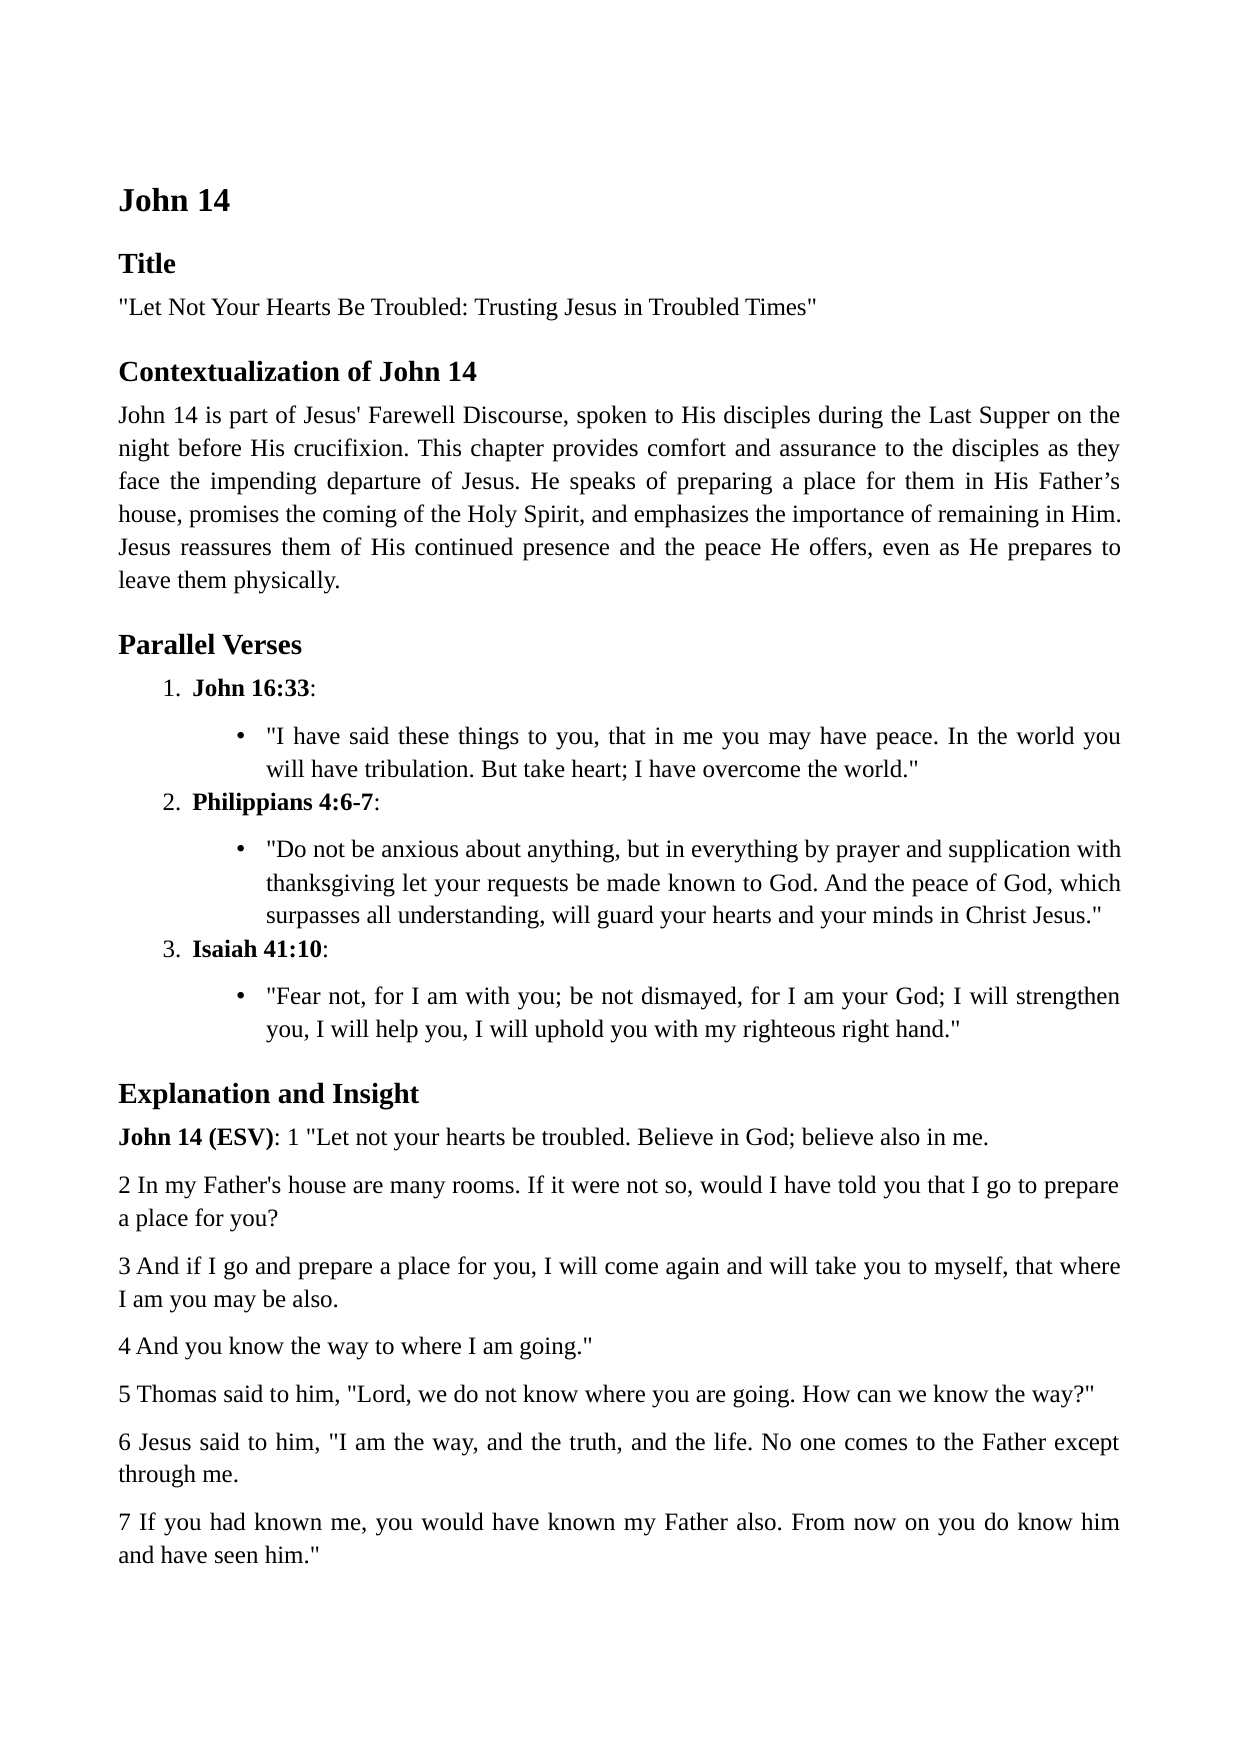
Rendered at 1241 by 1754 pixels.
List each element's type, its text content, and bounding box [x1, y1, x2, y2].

text 4 And you know the way to where I am going." [118, 1331, 1122, 1360]
text 6 Jesus said to him, "I am the way, and the truth, and the life. No one comes to the Father except through me. [118, 1427, 1122, 1488]
list "I have said these things to you, that in me you may have peace. In the world you will have tribulation. But take heart; I have overcome the world." [236, 721, 1122, 783]
subtitle Parallel Verses [118, 627, 1122, 661]
subtitle Contextualization of John 14 [118, 354, 1122, 387]
text 3 And if I go and prepare a place for you, I will come again and will take you to myself, that where I am you may be also. [118, 1251, 1122, 1312]
list "Do not be anxious about anything, but in everything by prayer and supplication with thanksgiving let your requests be made known to God. And the peace of God, which surpasses all understanding, will guard your hearts and your minds in Christ Jesus." [236, 834, 1122, 929]
subtitle John 14 [118, 180, 1122, 219]
list Isaiah 41:10: [162, 934, 1122, 962]
list Philippians 4:6-7: [162, 787, 1122, 816]
text "Let Not Your Hearts Be Troubled: Trusting Jesus in Troubled Times" [118, 292, 1122, 321]
text John 14 (ESV): 1 "Let not your hearts be troubled. Believe in God; believe also in me. [118, 1122, 1122, 1151]
text 7 If you had known me, you would have known my Father also. From now on you do know him and have seen him." [118, 1507, 1122, 1569]
list John 16:33: [162, 673, 1122, 702]
list "Fear not, for I am with you; be not dismayed, for I am your God; I will strengthen you, I will help you, I will uphold you with my righteous right hand." [236, 981, 1122, 1043]
text 5 Thomas said to him, "Lord, we do not know where you are going. How can we know the way?" [118, 1379, 1122, 1408]
text 2 In my Father's house are many rooms. If it were not so, would I have told you that I go to prepare a place for you? [118, 1170, 1122, 1232]
subtitle Title [118, 246, 1122, 279]
text John 14 is part of Jesus' Farewell Discourse, spoken to His disciples during the Last Supper on the night before His crucifixion. This chapter provides comfort and assurance to the disciples as they face the impending departure of Jesus. He speaks of preparing a place for them in His Father’s house, promises the coming of the Holy Spirit, and emphasizes the importance of remaining in Him. Jesus reassures them of His continued presence and the peace He offers, even as He prepares to leave them physically. [118, 400, 1122, 594]
subtitle Explanation and Insight [118, 1076, 1122, 1110]
